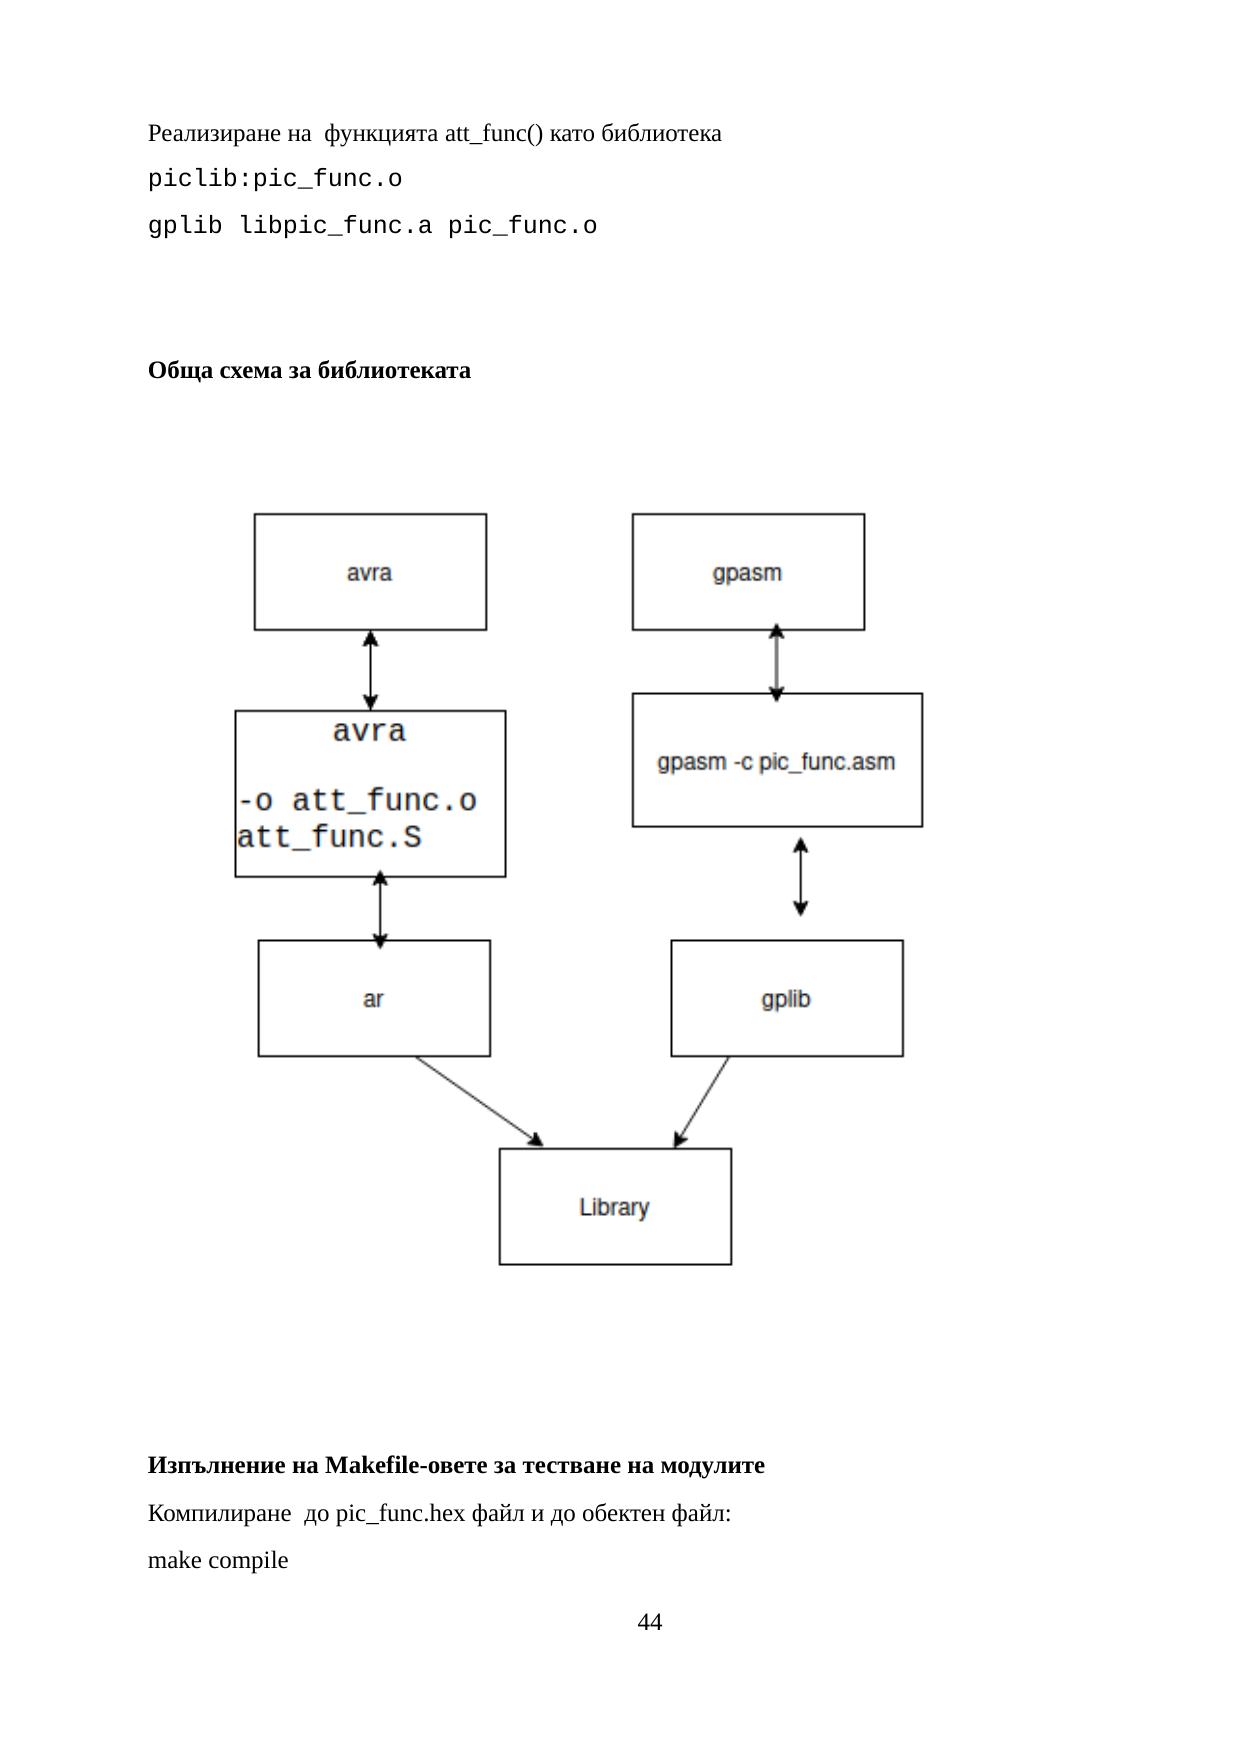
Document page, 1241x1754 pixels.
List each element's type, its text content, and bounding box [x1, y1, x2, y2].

text gplib libpic_func.a pic_func.o [148, 213, 1152, 241]
text Изпълнение на Makefile-овете за тестване на модулите [148, 1450, 1152, 1479]
text make compile [148, 1545, 1152, 1574]
text Обща схема за библиотеката [148, 355, 1152, 384]
text Реализиране на функцията att_func() като библиотека [148, 118, 1152, 147]
text Компилиране до pic_func.hex файл и до обектен файл: [148, 1498, 1152, 1526]
picture [208, 477, 1024, 1293]
text piclib:pic_func.o [148, 166, 1152, 194]
